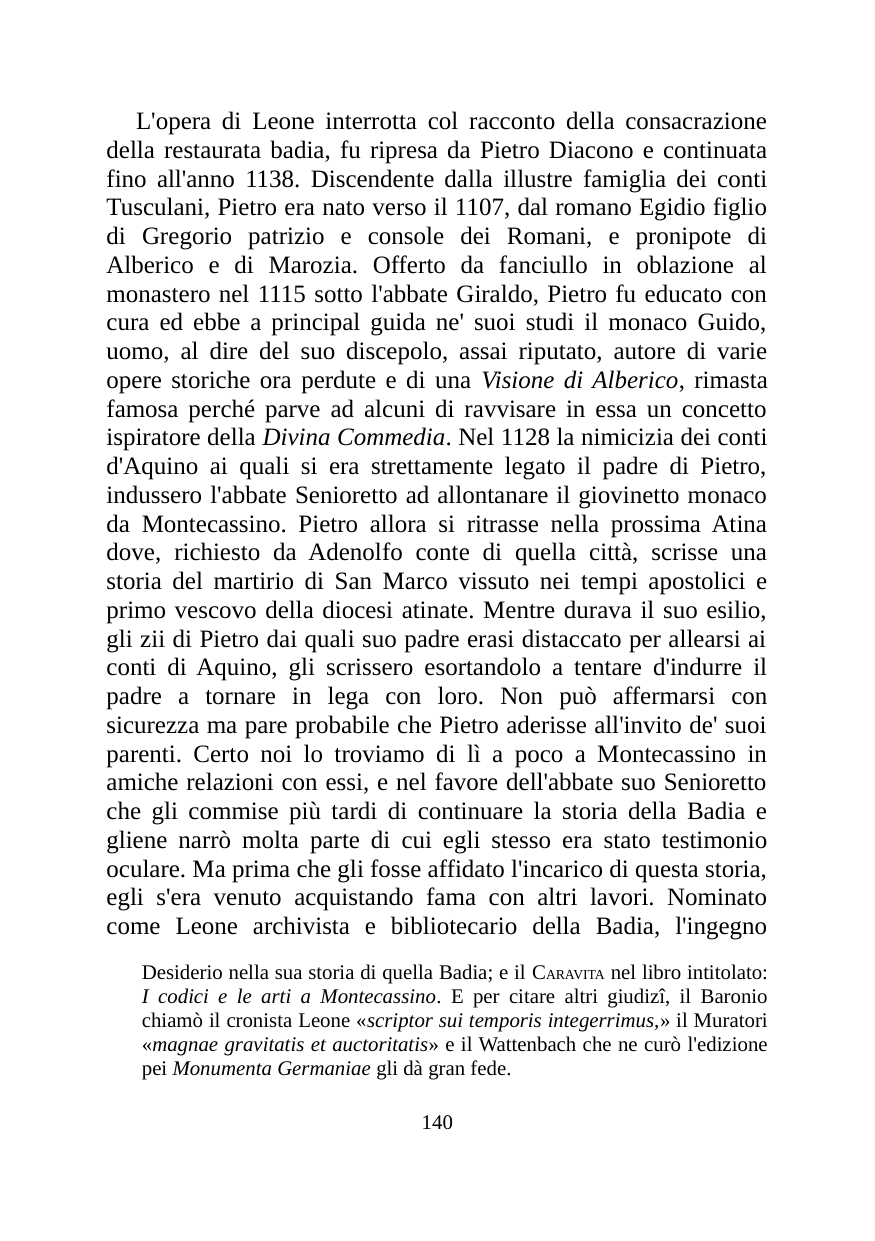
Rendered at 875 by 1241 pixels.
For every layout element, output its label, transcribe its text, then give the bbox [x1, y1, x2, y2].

text Desiderio nella sua storia di quella Badia; e il Caravita nel libro intitolato: I codici e le arti a Montecassino. E per citare altri giudizî, il Baronio chiamò il cronista Leone «scriptor sui temporis integerrimus,» il Muratori «magnae gravitatis et auctoritatis» e il Wattenbach che ne curò l'edizione pei Monumenta Germaniae gli dà gran fede. [106, 960, 768, 1080]
text L'opera di Leone interrotta col racconto della consacrazione della restaurata badia, fu ripresa da Pietro Diacono e continuata fino all'anno 1138. Discendente dalla illustre famiglia dei conti Tusculani, Pietro era nato verso il 1107, dal romano Egidio figlio di Gregorio patrizio e console dei Romani, e pronipote di Alberico e di Marozia. Offerto da fanciullo in oblazione al monastero nel 1115 sotto l'abbate Giraldo, Pietro fu educato con cura ed ebbe a principal guida ne' suoi studi il monaco Guido, uomo, al dire del suo discepolo, assai riputato, autore di varie opere storiche ora perdute e di una Visione di Alberico, rimasta famosa perché parve ad alcuni di ravvisare in essa un concetto ispiratore della Divina Commedia. Nel 1128 la nimicizia dei conti d'Aquino ai quali si era strettamente legato il padre di Pietro, indussero l'abbate Senioretto ad allontanare il giovinetto monaco da Montecassino. Pietro allora si ritrasse nella prossima Atina dove, richiesto da Adenolfo conte di quella città, scrisse una storia del martirio di San Marco vissuto nei tempi apostolici e primo vescovo della diocesi atinate. Mentre durava il suo esilio, gli zii di Pietro dai quali suo padre erasi distaccato per allearsi ai conti di Aquino, gli scrissero esortandolo a tentare d'indurre il padre a tornare in lega con loro. Non può affermarsi con sicurezza ma pare probabile che Pietro aderisse all'invito de' suoi parenti. Certo noi lo troviamo di lì a poco a Montecassino in amiche relazioni con essi, e nel favore dell'abbate suo Senioretto che gli commise più tardi di continuare la storia della Badia e gliene narrò molta parte di cui egli stesso era stato testimonio oculare. Ma prima che gli fosse affidato l'incarico di questa storia, egli s'era venuto acquistando fama con altri lavori. Nominato come Leone archivista e bibliotecario della Badia, l'ingegno [106, 106, 768, 940]
